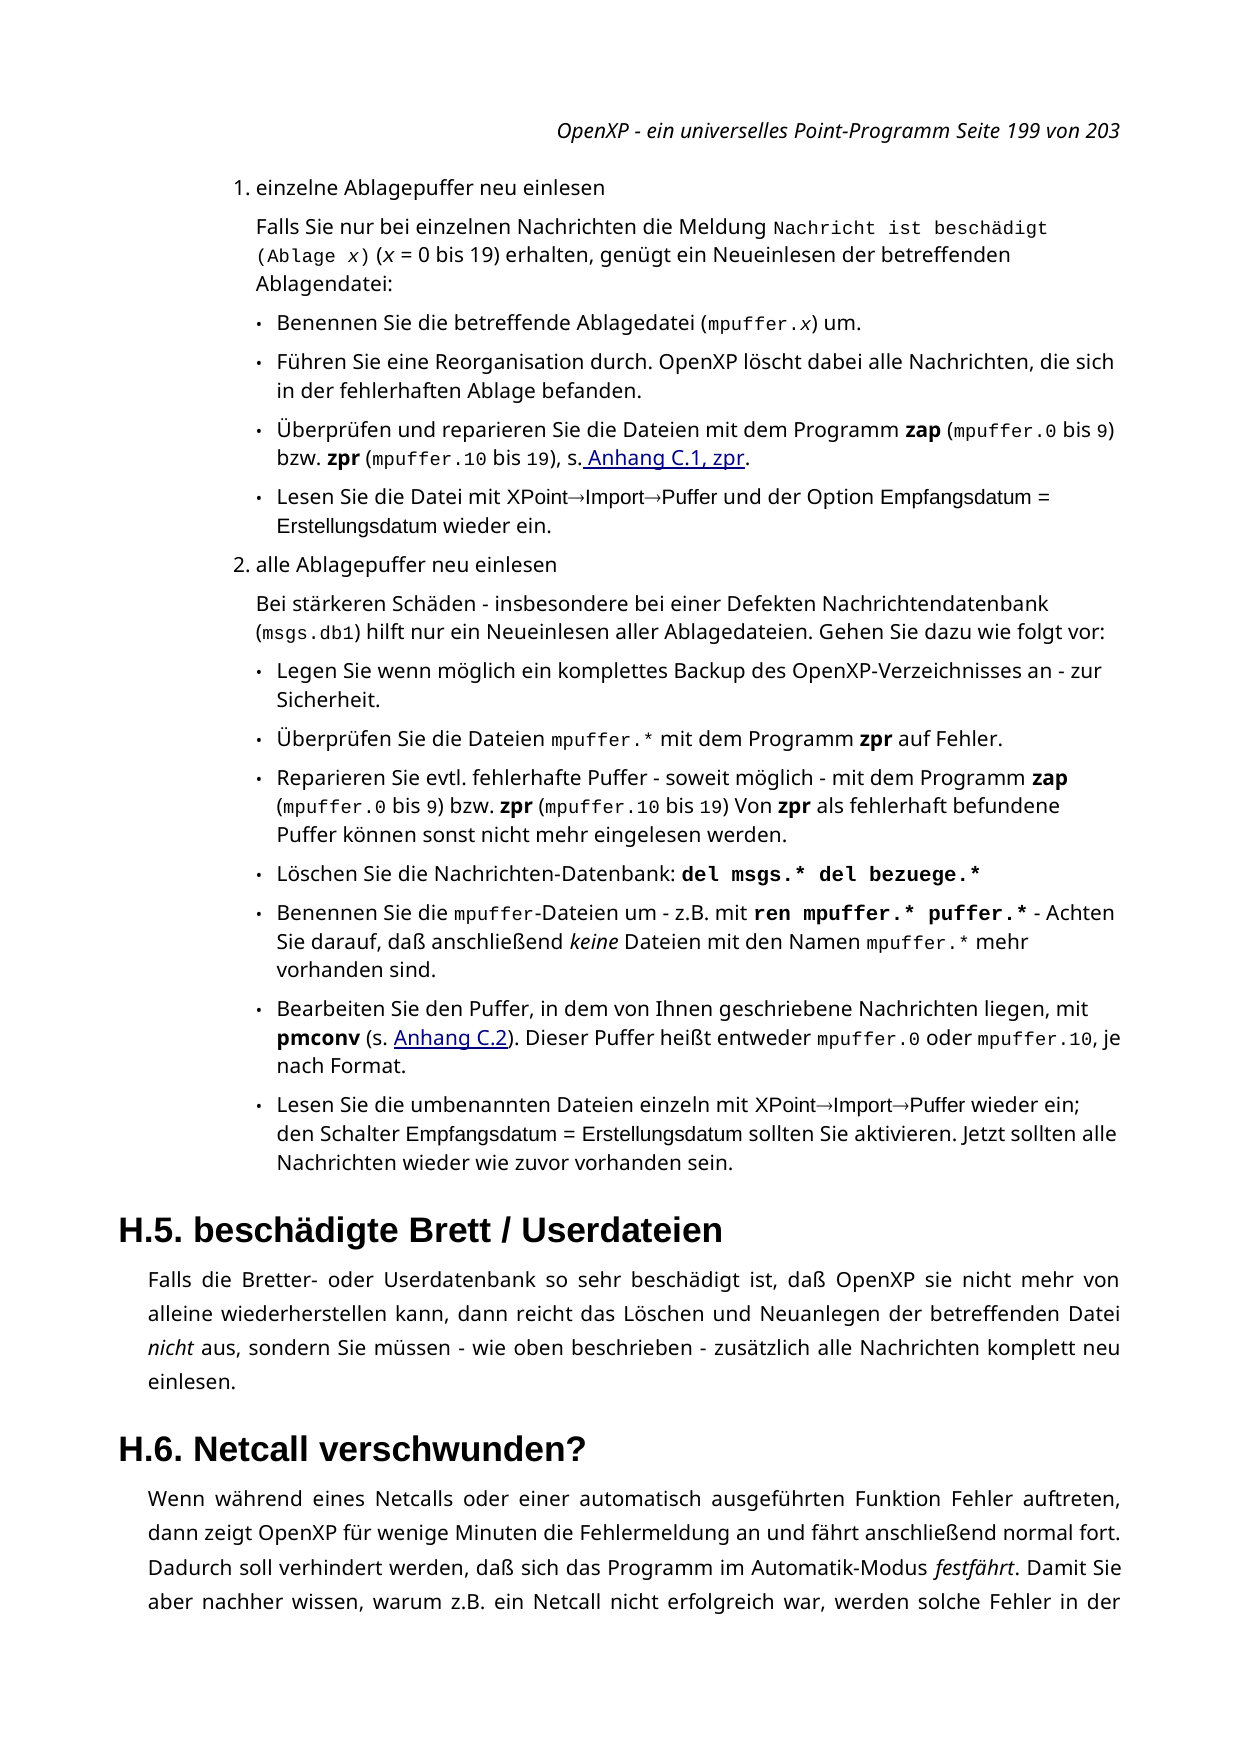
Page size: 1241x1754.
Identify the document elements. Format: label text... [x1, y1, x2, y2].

text • Führen Sie eine Reorganisation durch. OpenXP löscht dabei alle Nachrichten, die sich in der fehlerhaften Ablage befanden. [256, 347, 1122, 404]
text • Reparieren Sie evtl. fehlerhafte Puffer - soweit möglich - mit dem Programm zap (mpuffer.0 bis 9) bzw. zpr (mpuffer.10 bis 19) Von zpr als fehlerhaft befundene Puffer können sonst nicht mehr eingelesen werden. [256, 762, 1122, 848]
text Wenn während eines Netcalls oder einer automatisch ausgeführten Funktion Fehler auftreten, dann zeigt OpenXP für wenige Minuten die Fehlermeldung an und fährt anschließend normal fort. Dadurch soll verhindert werden, daß sich das Programm im Automatik-Modus festfährt. Damit Sie aber nachher wissen, warum z.B. ein Netcall nicht erfolgreich war, werden solche Fehler in der [148, 1484, 1122, 1615]
text 1. einzelne Ablagepuffer neu einlesen [218, 173, 1122, 201]
text Falls die Bretter- oder Userdatenbank so sehr beschädigt ist, daß OpenXP sie nicht mehr von alleine wiederherstellen kann, dann reicht das Löschen und Neuanlegen der betreffenden Datei nicht aus, sondern Sie müssen - wie oben beschrieben - zusätzlich alle Nachrichten komplett neu einlesen. [148, 1264, 1122, 1396]
text • Bearbeiten Sie den Puffer, in dem von Ihnen geschriebene Nachrichten liegen, mit pmconv (s. Anhang C.2). Dieser Puffer heißt entweder mpuffer.0 oder mpuffer.10, je nach Format. [256, 994, 1122, 1080]
text Bei stärkeren Schäden - insbesondere bei einer Defekten Nachrichtendatenbank (msgs.db1) hilft nur ein Neueinlesen aller Ablagedateien. Gehen Sie dazu wie folgt vor: [256, 588, 1122, 646]
text • Löschen Sie die Nachrichten-Datenbank: del msgs.* del bezuege.* [256, 858, 1122, 887]
subtitle H.6. Netcall verschwunden? [118, 1422, 1122, 1469]
text 2. alle Ablagepuffer neu einlesen [218, 549, 1122, 578]
text • Lesen Sie die Datei mit XPoint®Import®Puffer und der Option Empfangsdatum = Erstellungsdatum wieder ein. [256, 482, 1122, 539]
text • Lesen Sie die umbenannten Dateien einzeln mit XPoint®Import®Puffer wieder ein; den Schalter Empfangsdatum = Erstellungsdatum sollten Sie aktivieren. Jetzt sollten alle Nachrichten wieder wie zuvor vorhanden sein. [256, 1090, 1122, 1176]
text • Überprüfen und reparieren Sie die Dateien mit dem Programm zap (mpuffer.0 bis 9) bzw. zpr (mpuffer.10 bis 19), s. Anhang C.1, zpr. [256, 414, 1122, 472]
text • Benennen Sie die betreffende Ablagedatei (mpuffer.x) um. [256, 308, 1122, 337]
text • Überprüfen Sie die Dateien mpuffer.* mit dem Programm zpr auf Fehler. [256, 723, 1122, 752]
text Falls Sie nur bei einzelnen Nachrichten die Meldung Nachricht ist beschädigt (Ablage x) (x = 0 bis 19) erhalten, genügt ein Neueinlesen der betreffenden Ablagendatei: [256, 212, 1122, 298]
subtitle H.5. beschädigte Brett / Userdateien [118, 1203, 1122, 1250]
text • Legen Sie wenn möglich ein komplettes Backup des OpenXP-Verzeichnisses an - zur Sicherheit. [256, 656, 1122, 713]
text • Benennen Sie die mpuffer-Dateien um - z.B. mit ren mpuffer.* puffer.* - Achten Sie darauf, daß anschließend keine Dateien mit den Namen mpuffer.* mehr vorhanden sind. [256, 898, 1122, 984]
